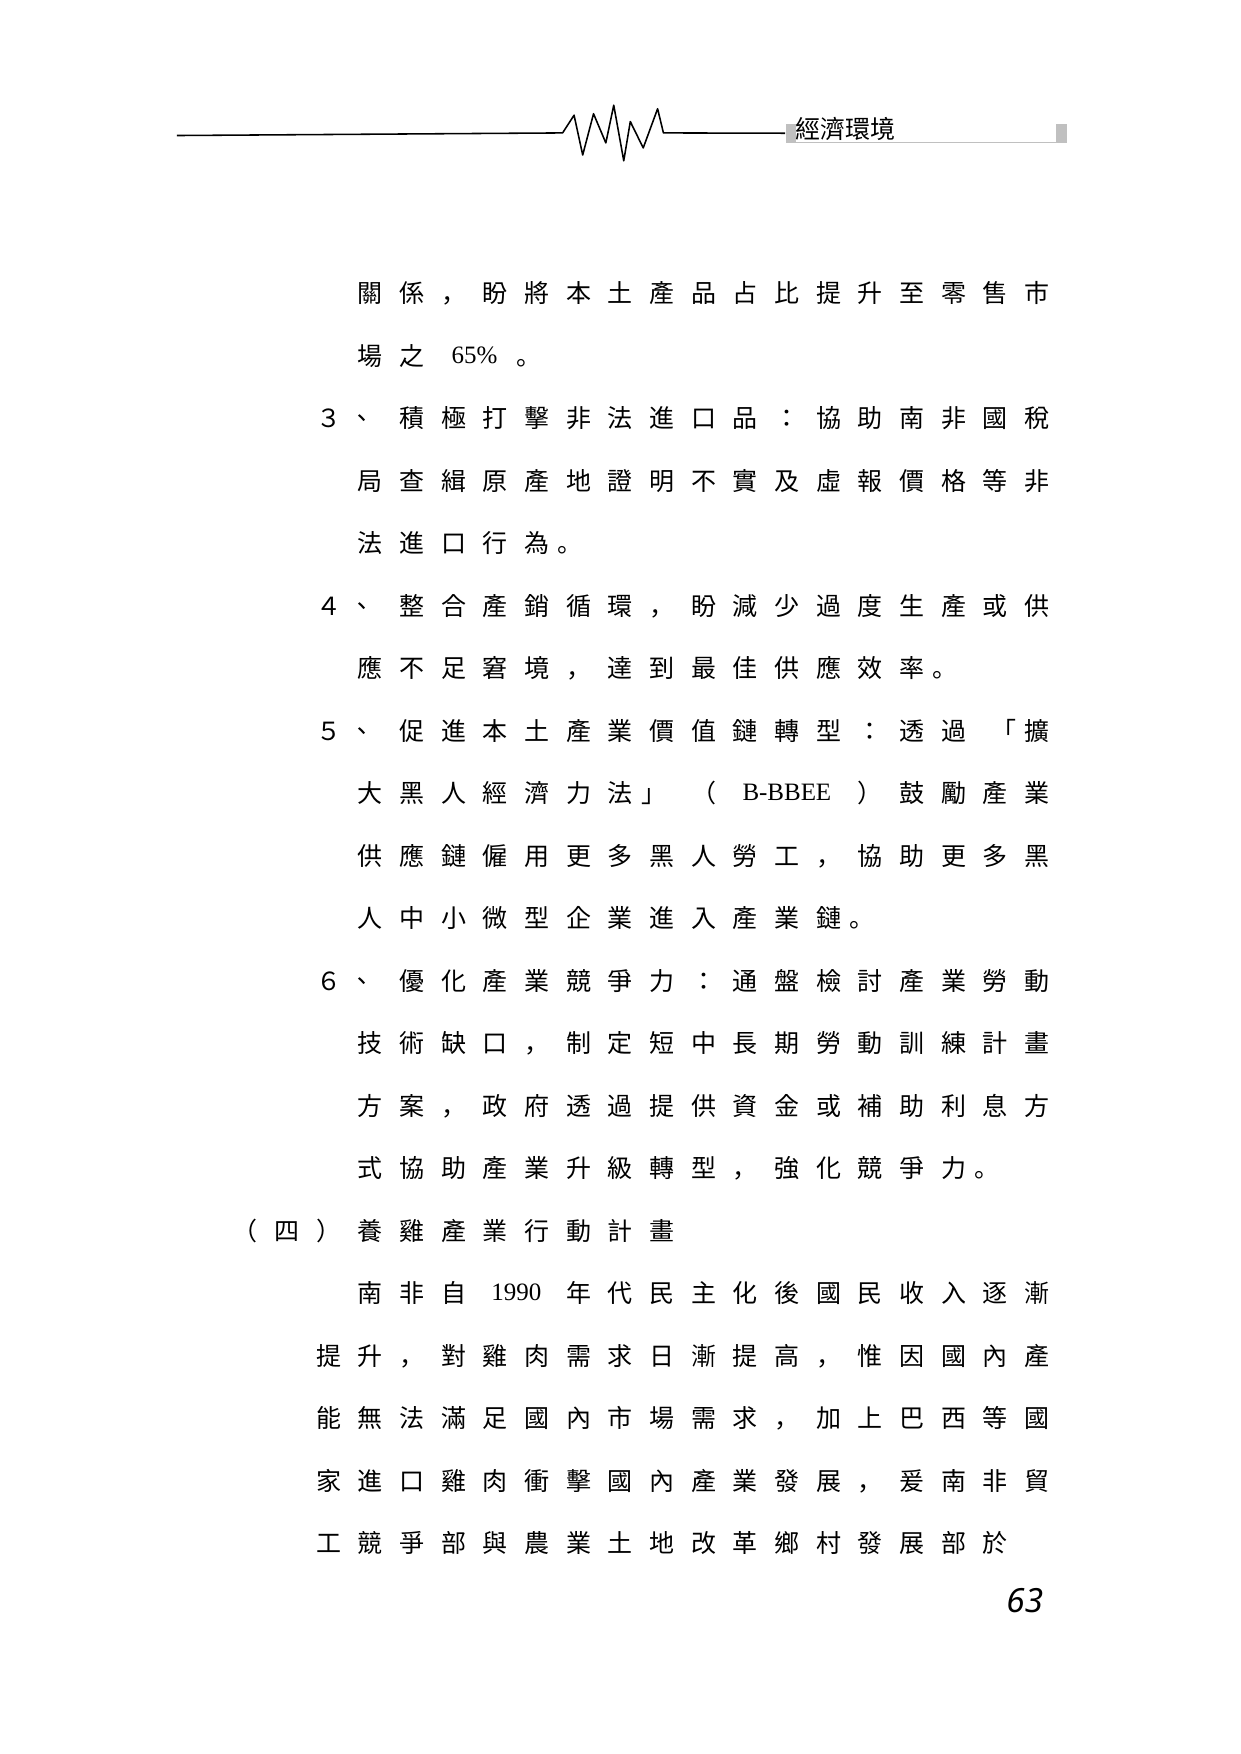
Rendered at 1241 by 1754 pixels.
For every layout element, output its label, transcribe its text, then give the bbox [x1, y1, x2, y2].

text 南非自1990年代民主化後國民收入逐漸提升，對雞肉需求日漸提高，惟因國內產能無法滿足國內市場需求，加上巴西等國家進口雞肉衝擊國內產業發展，爰南非貿工競爭部與農業土地改革鄉村發展部於 [281, 1250, 1058, 1563]
text 關係，盼將本土產品占比提升至零售市場之65%。 [281, 250, 1058, 375]
text ５、促進本土產業價值鏈轉型：透過「擴大黑人經濟力法」（B-BBEE）鼓勵產業供應鏈僱用更多黑人勞工，協助更多黑人中小微型企業進入產業鏈。 [281, 688, 1058, 938]
text （四）養雞產業行動計畫 [207, 1188, 1058, 1250]
text ３、積極打擊非法進口品：協助南非國稅局查緝原產地證明不實及虛報價格等非法進口行為。 [281, 375, 1058, 563]
text ６、優化產業競爭力：通盤檢討產業勞動技術缺口，制定短中長期勞動訓練計畫方案，政府透過提供資金或補助利息方式協助產業升級轉型，強化競爭力。 [281, 938, 1058, 1188]
text ４、整合產銷循環，盼減少過度生產或供應不足窘境，達到最佳供應效率。 [281, 563, 1058, 688]
